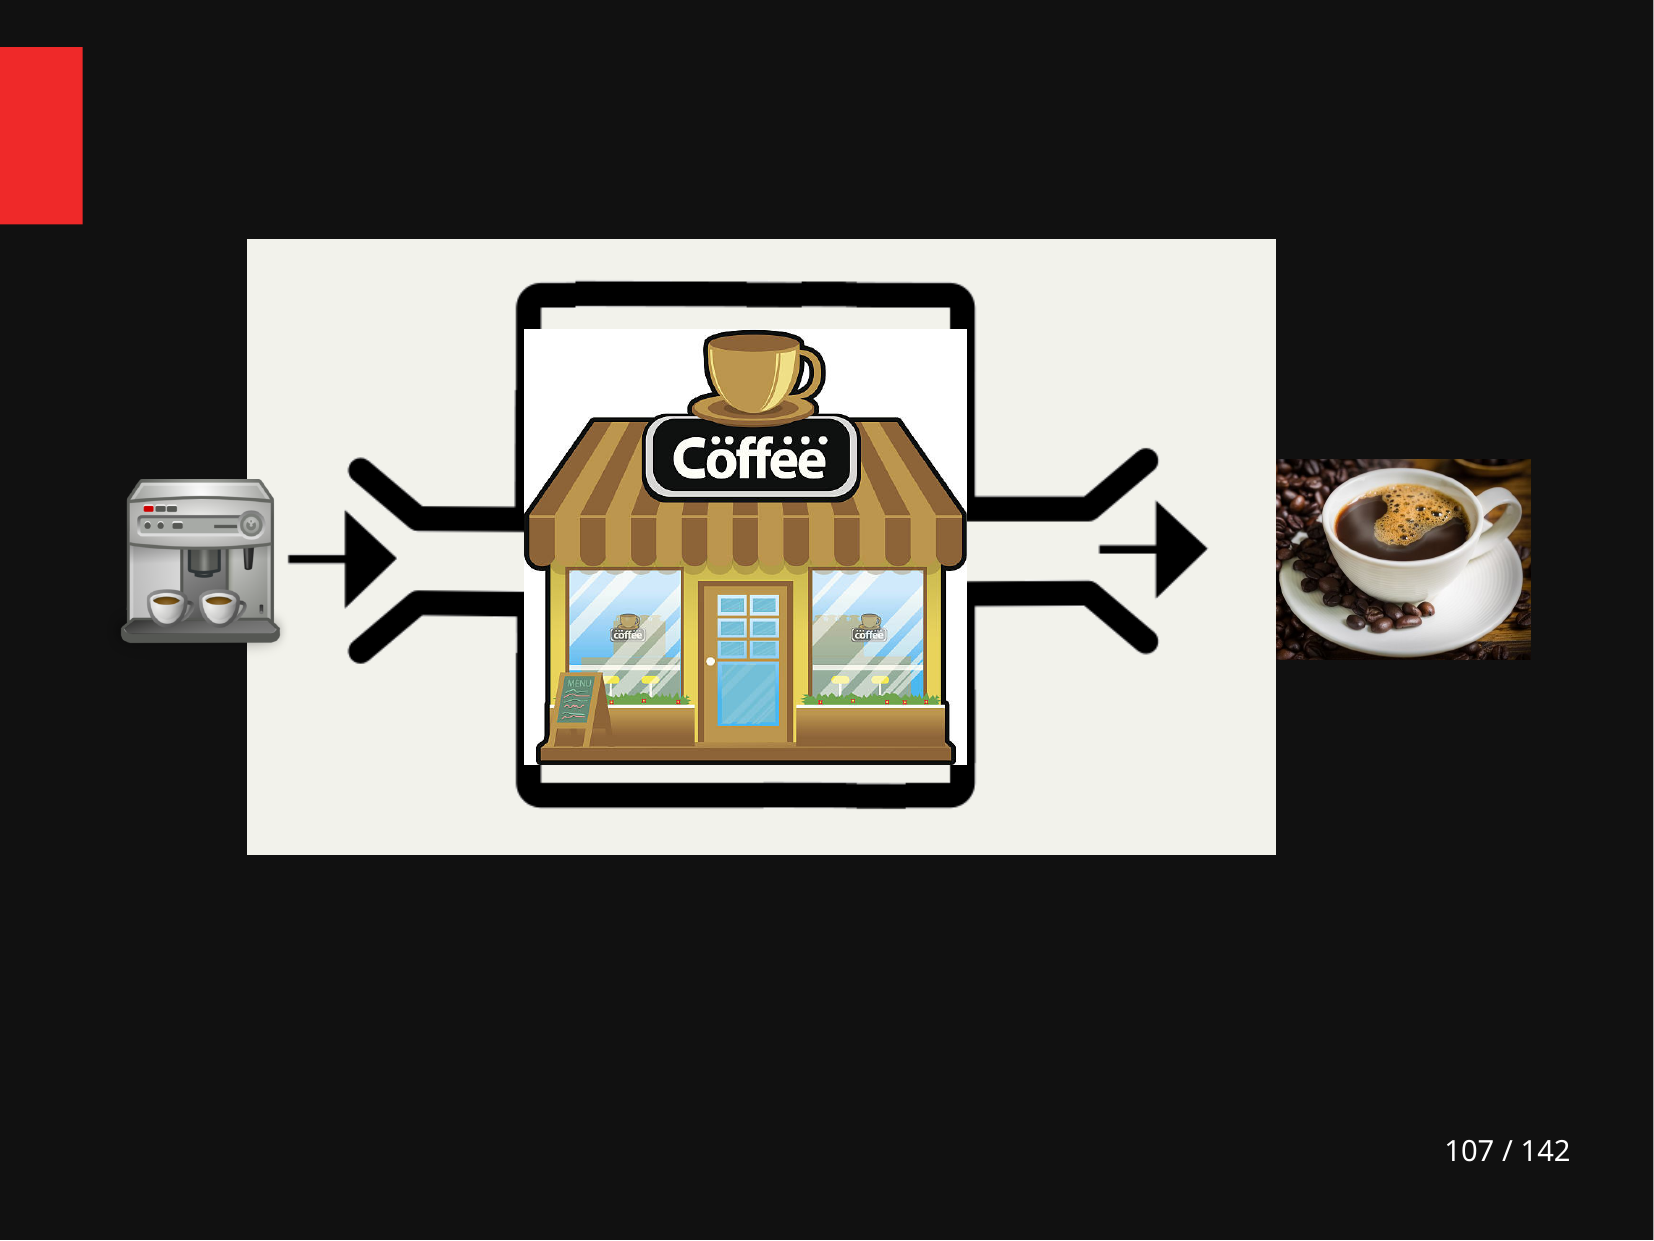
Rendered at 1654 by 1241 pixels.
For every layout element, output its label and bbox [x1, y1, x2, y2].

picture [105, 239, 1531, 856]
